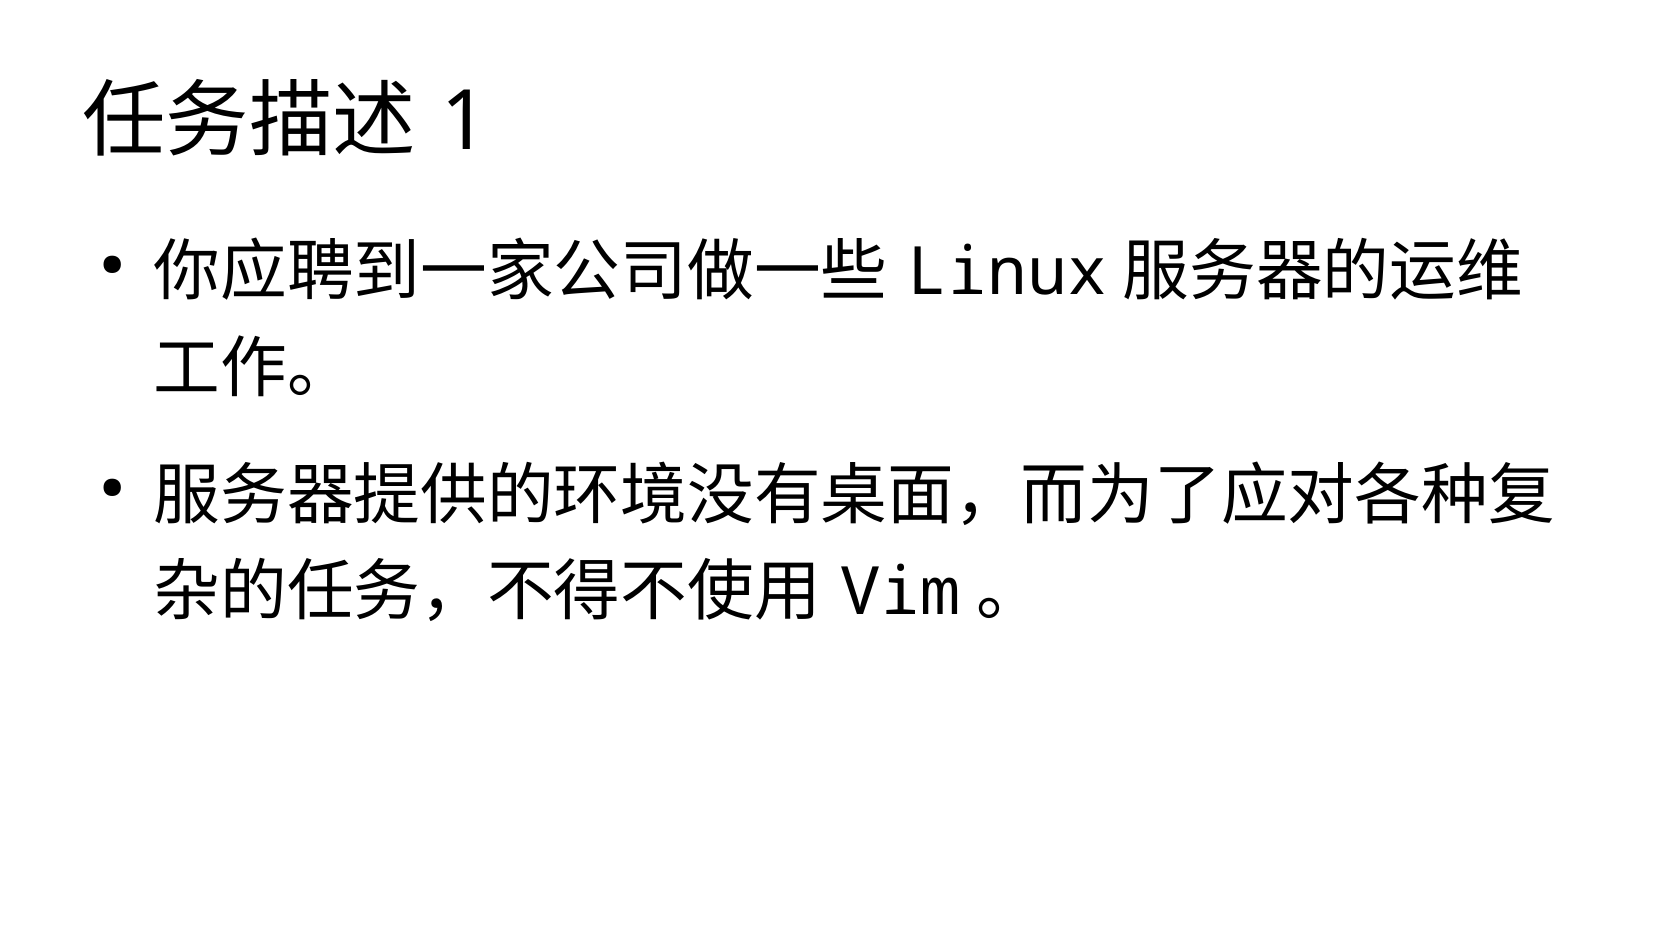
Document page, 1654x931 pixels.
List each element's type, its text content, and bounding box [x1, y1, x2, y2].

list 你应聘到一家公司做一些Linux服务器的运维工作。 服务器提供的环境没有桌面，而为了应对各种复杂的任务，不得不使用Vim。 [82, 217, 1571, 839]
title 任务描述1 [82, 37, 1571, 189]
